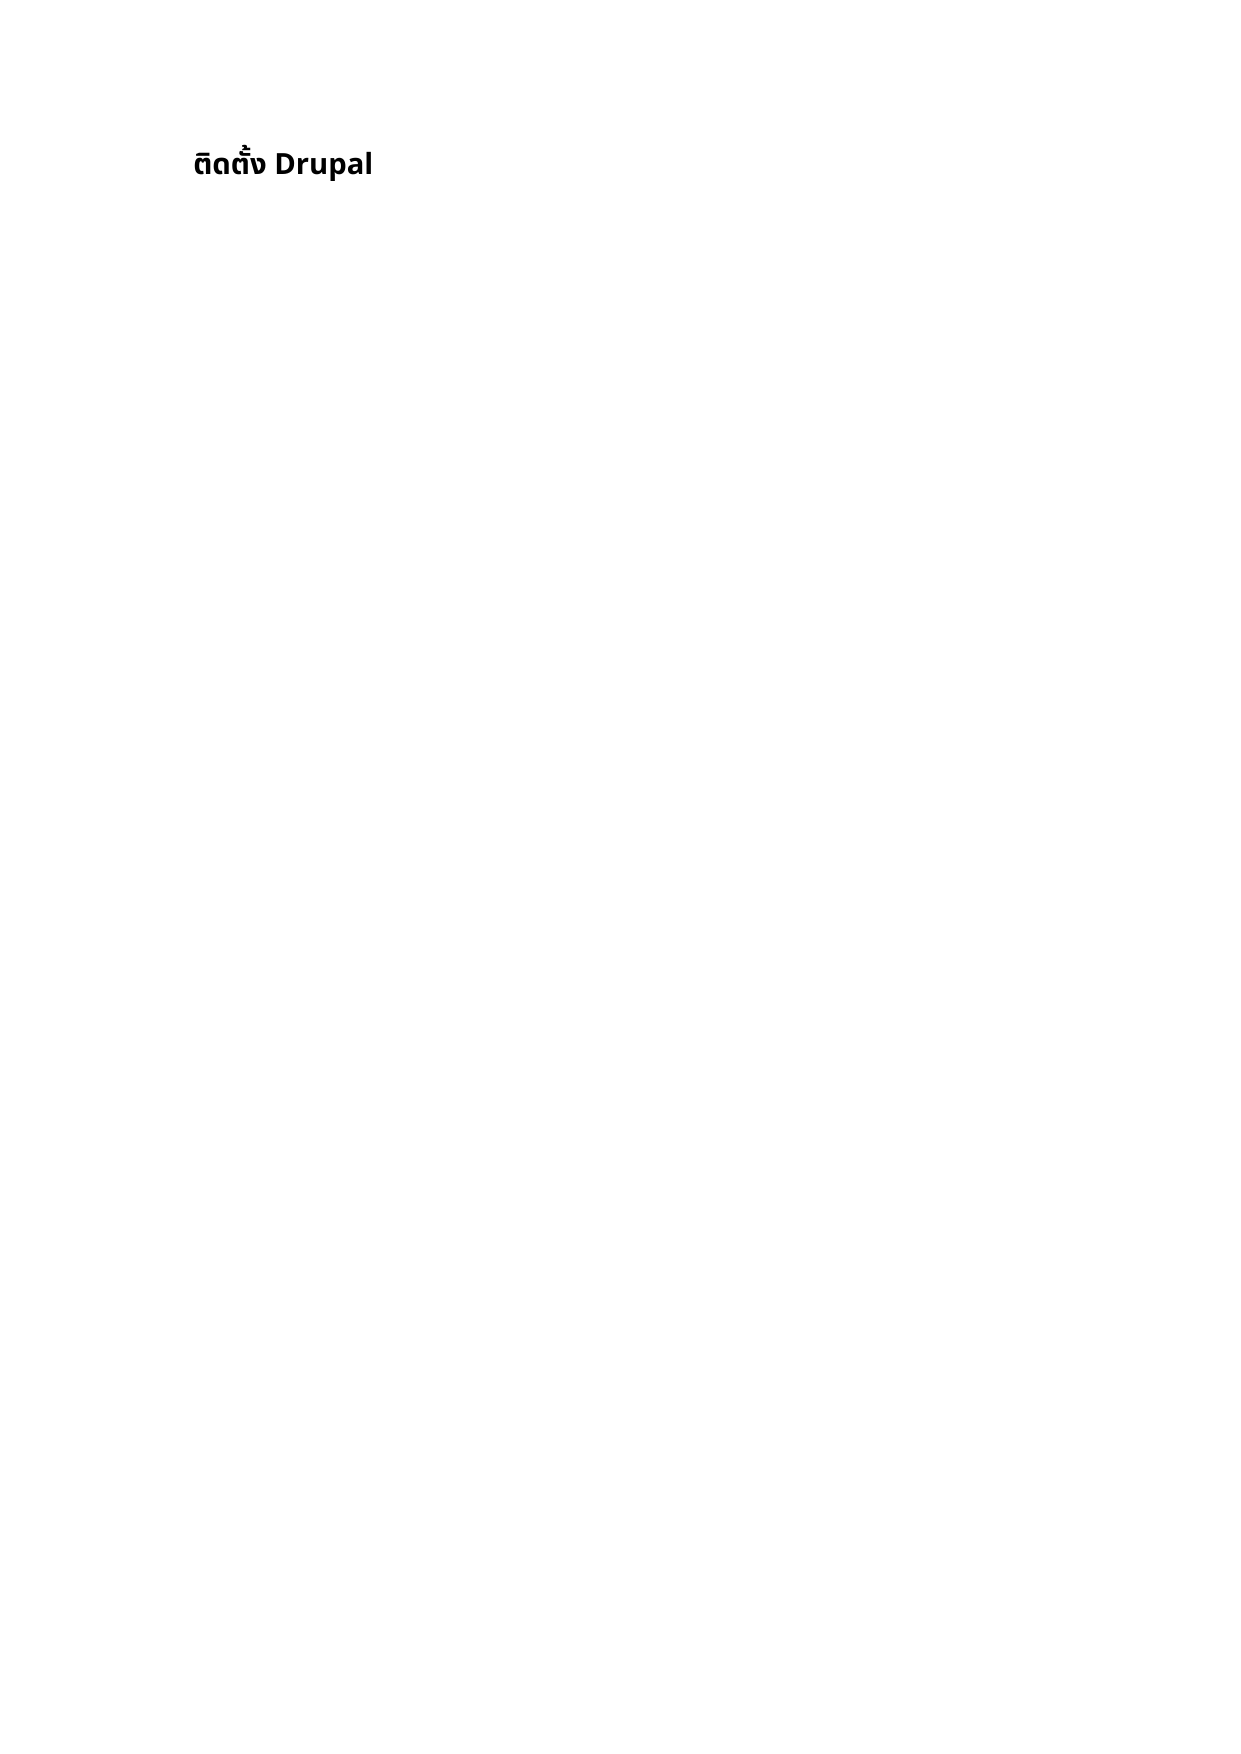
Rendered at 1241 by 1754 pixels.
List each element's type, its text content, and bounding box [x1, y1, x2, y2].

subtitle ติดตั้ง Drupal [193, 143, 1122, 187]
